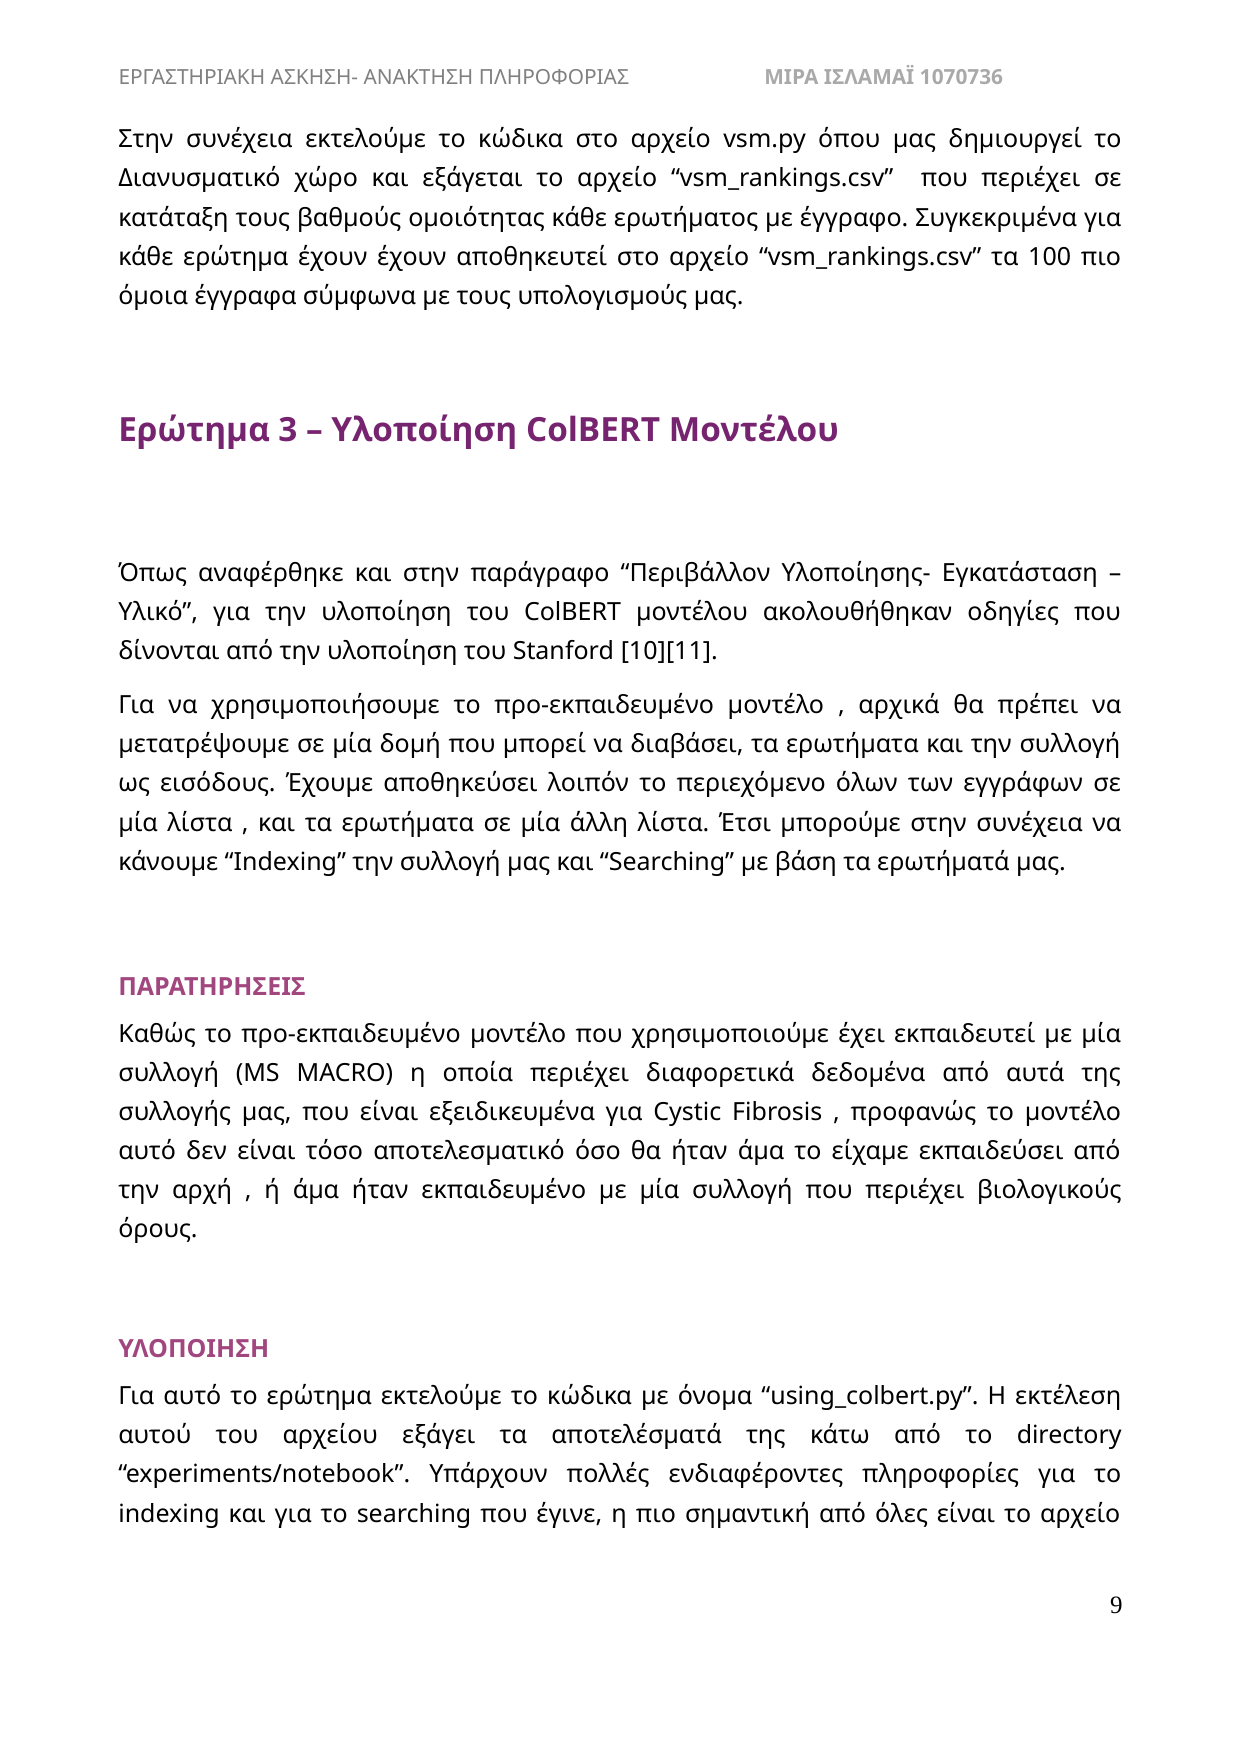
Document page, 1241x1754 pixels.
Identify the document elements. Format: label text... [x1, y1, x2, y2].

text Στην συνέχεια εκτελούμε το κώδικα στο αρχείο vsm.py όπου μας δημιουργεί το Διανυσματικό χώρο και εξάγεται το αρχείο “vsm_rankings.csv” που περιέχει σε κατάταξη τους βαθμούς ομοιότητας κάθε ερωτήματος με έγγραφο. Συγκεκριμένα για κάθε ερώτημα έχουν έχουν αποθηκευτεί στο αρχείο “vsm_rankings.csv” τα 100 πιο όμοια έγγραφα σύμφωνα με τους υπολογισμούς μας. [118, 121, 1122, 312]
text Καθώς το προ-εκπαιδευμένο μοντέλο που χρησιμοποιούμε έχει εκπαιδευτεί με μία συλλογή (MS MACRO) η οποία περιέχει διαφορετικά δεδομένα από αυτά της συλλογής μας, που είναι εξειδικευμένα για Cystic Fibrosis , προφανώς το μοντέλο αυτό δεν είναι τόσο αποτελεσματικό όσο θα ήταν άμα το είχαμε εκπαιδεύσει από την αρχή , ή άμα ήταν εκπαιδευμένο με μία συλλογή που περιέχει βιολογικούς όρους. [118, 1015, 1122, 1245]
text Για αυτό το ερώτημα εκτελούμε το κώδικα με όνομα “using_colbert.py”. Η εκτέλεση αυτού του αρχείου εξάγει τα αποτελέσματά της κάτω από το directory “experiments/notebook”. Υπάρχουν πολλές ενδιαφέροντες πληροφορίες για το indexing και για το searching που έγινε, η πιο σημαντική από όλες είναι το αρχείο [118, 1378, 1122, 1529]
text Όπως αναφέρθηκε και στην παράγραφο “Περιβάλλον Υλοποίησης- Εγκατάσταση – Υλικό”, για την υλοποίηση του ColBERT μοντέλου ακολουθήθηκαν οδηγίες που δίνονται από την υλοποίηση του Stanford [10][11]. [118, 555, 1122, 667]
text ΠΑΡΑΤΗΡΗΣΕΙΣ [118, 969, 1122, 1003]
text ΥΛΟΠΟΙΗΣΗ [118, 1331, 1122, 1365]
text Ερώτημα 3 – Υλοποίηση ColBERT Μοντέλου [118, 406, 1122, 451]
text Για να χρησιμοποιήσουμε το προ-εκπαιδευμένο μοντέλο , αρχικά θα πρέπει να μετατρέψουμε σε μία δομή που μπορεί να διαβάσει, τα ερωτήματα και την συλλογή ως εισόδους. Έχουμε αποθηκεύσει λοιπόν το περιεχόμενο όλων των εγγράφων σε μία λίστα , και τα ερωτήματα σε μία άλλη λίστα. Έτσι μπορούμε στην συνέχεια να κάνουμε “Indexing” την συλλογή μας και “Searching” με βάση τα ερωτήματά μας. [118, 687, 1122, 877]
